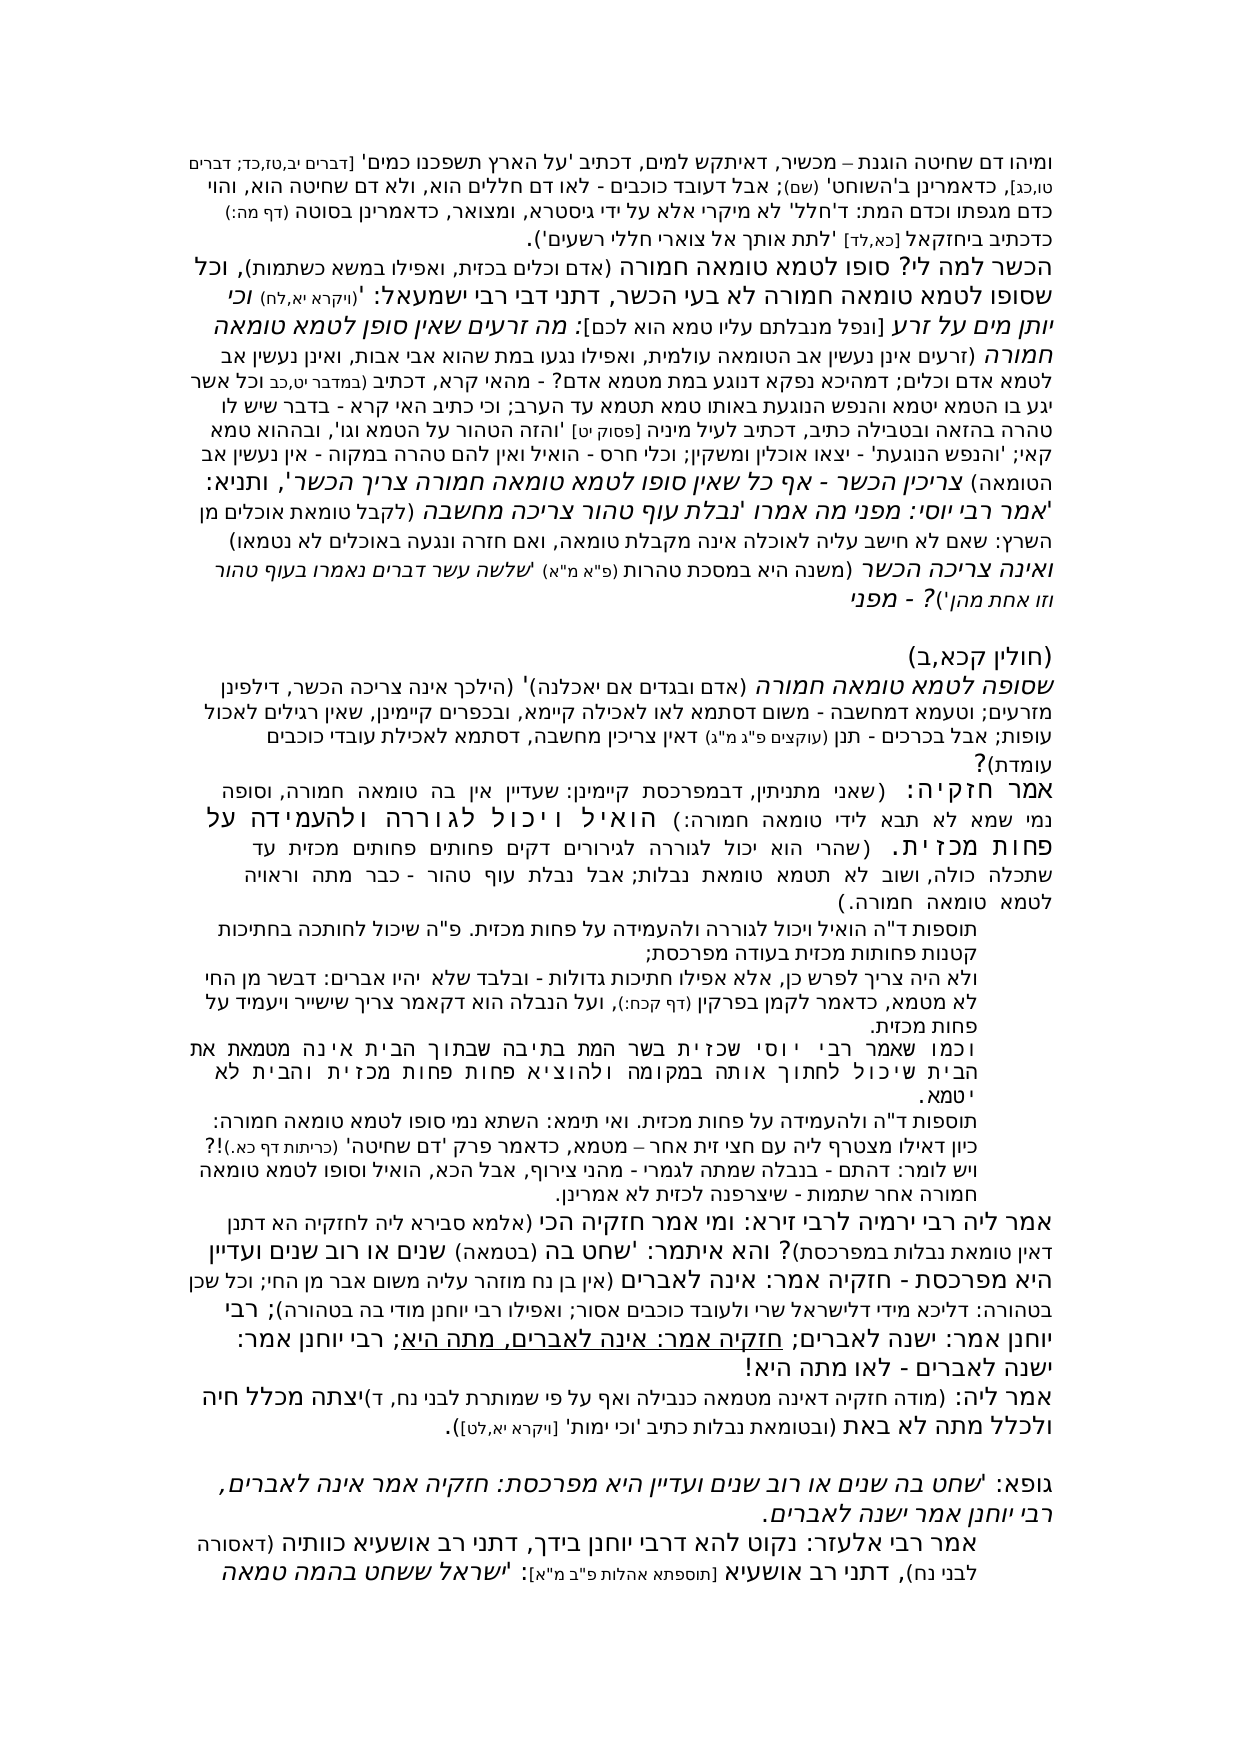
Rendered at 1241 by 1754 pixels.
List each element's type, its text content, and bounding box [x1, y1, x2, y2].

text אמר חזקיה: (שאני מתניתין, דבמפרכסת קיימינן: שעדיין אין בה טומאה חמורה, וסופה נמי שמא לא תבא לידי טומאה חמורה:) הואיל ויכול לגוררה ולהעמידה על פחות מכזית. (שהרי הוא יכול לגוררה לגירורים דקים פחותים פחותים מכזית עד שתכלה כולה, ושוב לא תטמא טומאת נבלות; אבל נבלת עוף טהור - כבר מתה וראויה לטמא טומאה חמורה.) [187, 778, 1053, 917]
text גופא: 'שחט בה שנים או רוב שנים ועדיין היא מפרכסת: חזקיה אמר אינה לאברים, רבי יוחנן אמר ישנה לאברים. [187, 1469, 1053, 1528]
text ויש לומר: דהתם - בנבלה שמתה לגמרי - מהני צירוף, אבל הכא, הואיל וסופו לטמא טומאה חמורה אחר שתמות - שיצרפנה לכזית לא אמרינן. [187, 1158, 978, 1207]
text תוספות ד"ה הואיל ויכול לגוררה ולהעמידה על פחות מכזית. פ"ה שיכול לחותכה בחתיכות קטנות פחותות מכזית בעודה מפרכסת; [187, 917, 978, 966]
text ולא היה צריך לפרש כן, אלא אפילו חתיכות גדולות - ובלבד שלא יהיו אברים: דבשר מן החי לא מטמא, כדאמר לקמן בפרקין (דף קכח:), ועל הנבלה הוא דקאמר צריך שישייר ויעמיד על פחות מכזית. [187, 966, 978, 1038]
text אמר רבי אלעזר: נקוט להא דרבי יוחנן בידך, דתני רב אושעיא כוותיה (דאסורה לבני נח), דתני רב אושעיא [תוספתא אהלות פ"ב מ"א]: 'ישראל ששחט בהמה טמאה [187, 1528, 978, 1586]
text שסופה לטמא טומאה חמורה (אדם ובגדים אם יאכלנה)' (הילכך אינה צריכה הכשר, דילפינן מזרעים; וטעמא דמחשבה - משום דסתמא לאו לאכילה קיימא, ובכפרים קיימינן, שאין רגילים לאכול עופות; אבל בכרכים - תנן (עוקצים פ"ג מ"ג) דאין צריכין מחשבה, דסתמא לאכילת עובדי כוכבים עומדת)? [187, 671, 1053, 778]
text וכמו שאמר רבי יוסי שכזית בשר המת בתיבה שבתוך הבית אינה מטמאת את הבית שיכול לחתוך אותה במקומה ולהוציא פחות פחות מכזית והבית לא יטמא. [187, 1038, 978, 1109]
text (חולין קכא,ב) [187, 642, 1053, 671]
text ומיהו דם שחיטה הוגנת – מכשיר, דאיתקש למים, דכתיב 'על הארץ תשפכנו כמים' [דברים יב,טז,כד; דברים טו,כג], כדאמרינן ב'השוחט' (שם); אבל דעובד כוכבים - לאו דם חללים הוא, ולא דם שחיטה הוא, והוי כדם מגפתו וכדם המת: ד'חלל' לא מיקרי אלא על ידי גיסטרא, ומצואר, כדאמרינן בסוטה (דף מה:) כדכתיב ביחזקאל [כא,לד] 'לתת אותך אל צוארי חללי רשעים'). [187, 150, 1053, 252]
text אמר ליה: (מודה חזקיה דאינה מטמאה כנבילה ואף על פי שמותרת לבני נח, ד)יצתה מכלל חיה ולכלל מתה לא באת (ובטומאת נבלות כתיב 'וכי ימות' [ויקרא יא,לט]). [187, 1382, 1053, 1441]
text הכשר למה לי? סופו לטמא טומאה חמורה (אדם וכלים בכזית, ואפילו במשא כשתמות), וכל שסופו לטמא טומאה חמורה לא בעי הכשר, דתני דבי רבי ישמעאל: '(ויקרא יא,לח) וכי יותן מים על זרע [ונפל מנבלתם עליו טמא הוא לכם]: מה זרעים שאין סופן לטמא טומאה חמורה (זרעים אינן נעשין אב הטומאה עולמית, ואפילו נגעו במת שהוא אבי אבות, ואינן נעשין אב לטמא אדם וכלים; דמהיכא נפקא דנוגע במת מטמא אדם? - מהאי קרא, דכתיב (במדבר יט,כב וכל אשר יגע בו הטמא יטמא והנפש הנוגעת באותו טמא תטמא עד הערב; וכי כתיב האי קרא - בדבר שיש לו טהרה בהזאה ובטבילה כתיב, דכתיב לעיל מיניה [פסוק יט] 'והזה הטהור על הטמא וגו', ובההוא טמא קאי; 'והנפש הנוגעת' - יצאו אוכלין ומשקין; וכלי חרס - הואיל ואין להם טהרה במקוה - אין נעשין אב הטומאה) צריכין הכשר - אף כל שאין סופו לטמא טומאה חמורה צריך הכשר', ותניא: 'אמר רבי יוסי: מפני מה אמרו 'נבלת עוף טהור צריכה מחשבה (לקבל טומאת אוכלים מן השרץ: שאם לא חישב עליה לאוכלה אינה מקבלת טומאה, ואם חזרה ונגעה באוכלים לא נטמאו) ואינה צריכה הכשר (משנה היא במסכת טהרות (פ"א מ"א) 'שלשה עשר דברים נאמרו בעוף טהור וזו אחת מהן')? - מפני [187, 252, 1053, 613]
text תוספות ד"ה ולהעמידה על פחות מכזית. ואי תימא: השתא נמי סופו לטמא טומאה חמורה: כיון דאילו מצטרף ליה עם חצי זית אחר – מטמא, כדאמר פרק 'דם שחיטה' (כריתות דף כא.)!? [187, 1109, 978, 1158]
text אמר ליה רבי ירמיה לרבי זירא: ומי אמר חזקיה הכי (אלמא סבירא ליה לחזקיה הא דתנן דאין טומאת נבלות במפרכסת)? והא איתמר: 'שחט בה (בטמאה) שנים או רוב שנים ועדיין היא מפרכסת - חזקיה אמר: אינה לאברים (אין בן נח מוזהר עליה משום אבר מן החי; וכל שכן בטהורה: דליכא מידי דלישראל שרי ולעובד כוכבים אסור; ואפילו רבי יוחנן מודי בה בטהורה); רבי יוחנן אמר: ישנה לאברים; חזקיה אמר: אינה לאברים, מתה היא; רבי יוחנן אמר: ישנה לאברים - לאו מתה היא! [187, 1207, 1053, 1382]
